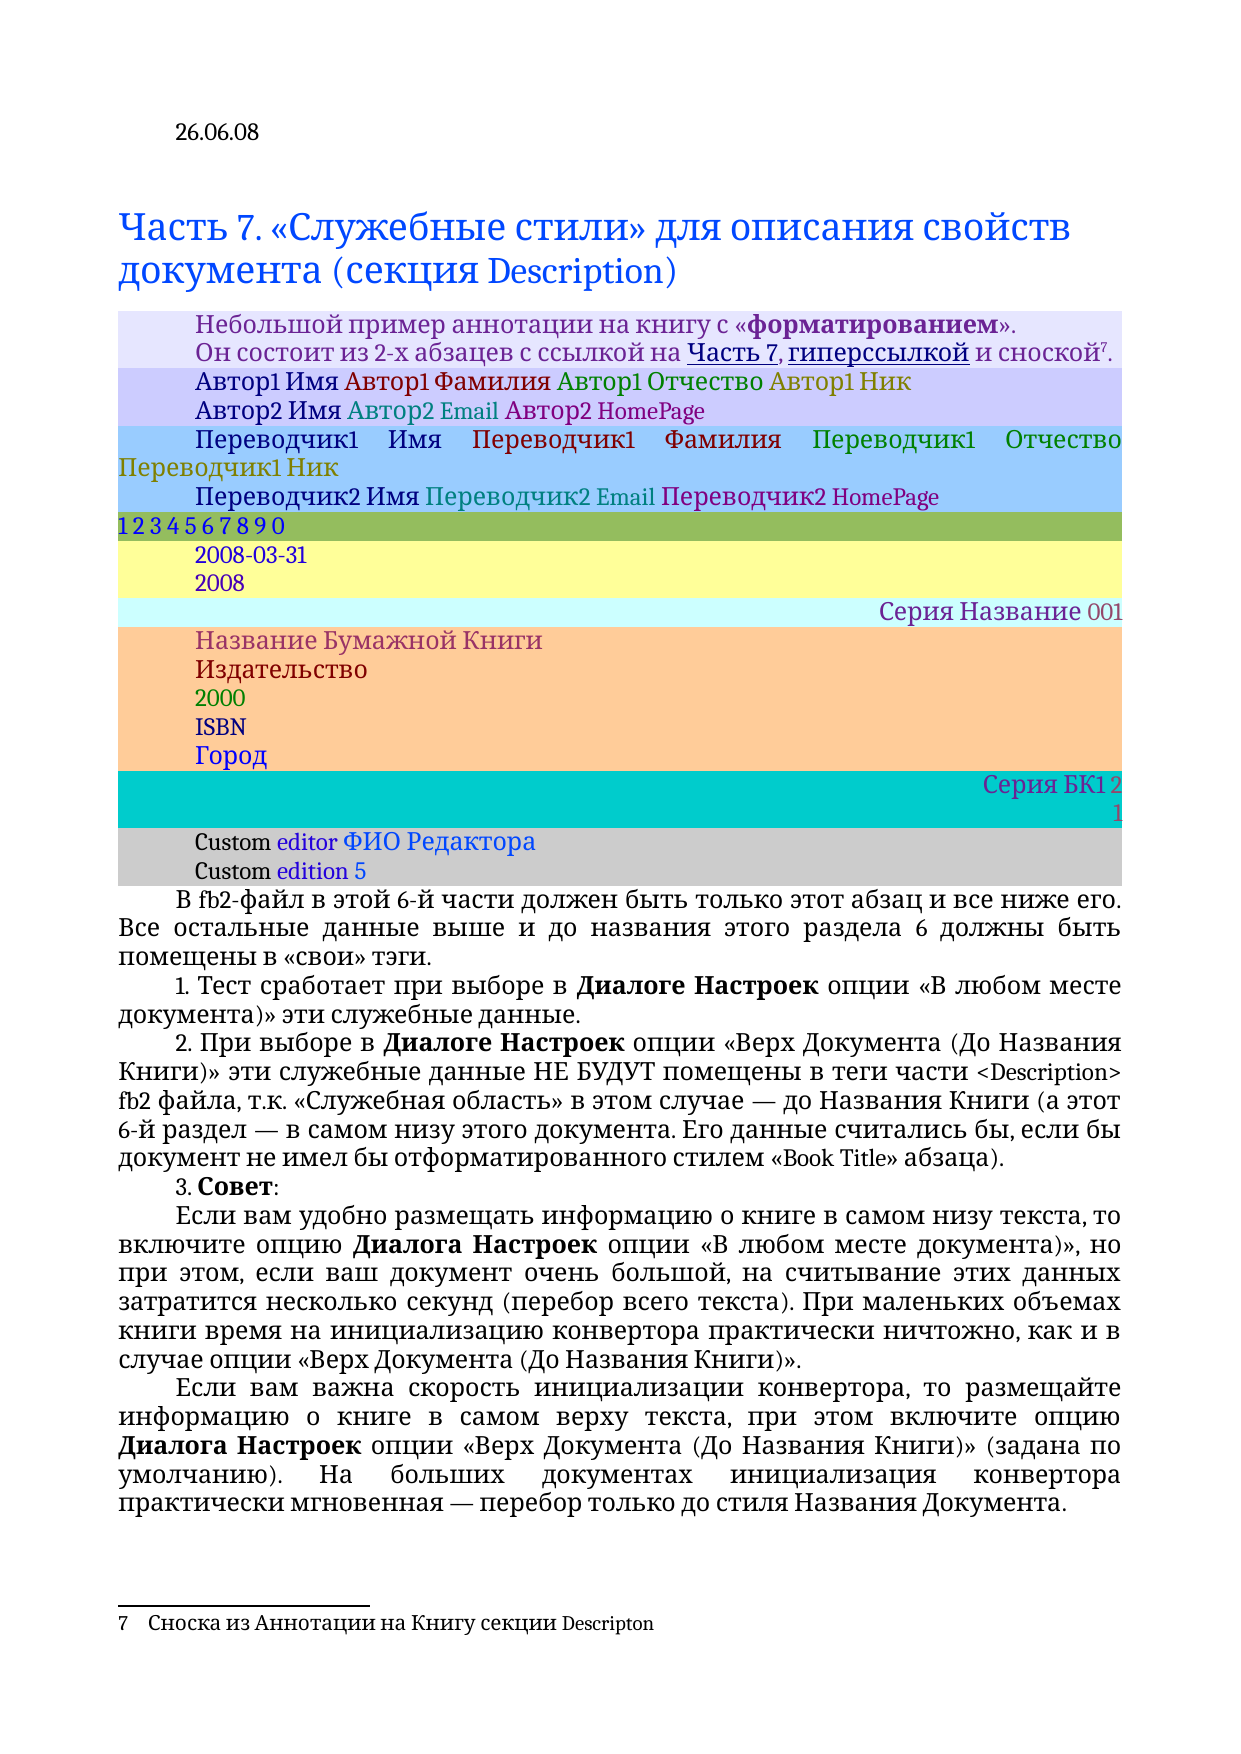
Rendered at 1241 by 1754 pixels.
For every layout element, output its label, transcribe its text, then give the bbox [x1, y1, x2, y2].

text Название Бумажной Книги [118, 627, 1122, 656]
text Часть 7. «Служебные стили» для описания свойств документа (секция Description) [118, 207, 1122, 293]
text 1 [118, 799, 1122, 828]
text Серия БК1 2 [118, 771, 1122, 799]
text Custom editor ФИО Редактора [118, 828, 1122, 857]
text Сноска из Аннотации на Книгу секции Descripton [118, 1612, 1122, 1636]
text Custom edition 5 [118, 857, 1122, 886]
text 1. Тест сработает при выборе в Диалоге Настроек опции «В любом месте документа)» эти служебные данные. [118, 972, 1122, 1029]
text В fb2-файл в этой 6-й части должен быть только этот абзац и все ниже его. Все остальные данные выше и до названия этого раздела 6 должны быть помещены в «свои» тэги. [118, 886, 1122, 972]
text Автор1 Имя Автор1 Фамилия Автор1 Отчество Автор1 Ник [118, 368, 1122, 397]
text Издательство [118, 656, 1122, 684]
text Город [118, 742, 1122, 771]
text 2008 [118, 569, 1122, 598]
text 2. При выборе в Диалоге Настроек опции «Верх Документа (До Названия Книги)» эти служебные данные НЕ БУДУТ помещены в теги части <Description> fb2 файла, т.к. «Служебная область» в этом случае — до Названия Книги (а этот 6-й раздел — в самом низу этого документа. Его данные считались бы, если бы документ не имел бы отформатированного стилем «Book Title» абзаца). [118, 1029, 1122, 1173]
text Если вам удобно размещать информацию о книге в самом низу текста, то включите опцию Диалога Настроек опции «В любом месте документа)», но при этом, если ваш документ очень большой, на считывание этих данных затратится несколько секунд (перебор всего текста). При маленьких объемах книги время на инициализацию конвертора практически ничтожно, как и в случае опции «Верх Документа (До Названия Книги)». [118, 1202, 1122, 1374]
text Он состоит из 2-х абзацев с ссылкой на Часть 7, гиперссылкой и сноской. [118, 339, 1122, 368]
text Переводчик1 Имя Переводчик1 Фамилия Переводчик1 Отчество Переводчик1 Ник [118, 426, 1122, 483]
text 26.06.08 [118, 118, 1122, 147]
text Если вам важна скорость инициализации конвертора, то размещайте информацию о книге в самом верху текста, при этом включите опцию Диалога Настроек опции «Верх Документа (До Названия Книги)» (задана по умолчанию). На больших документах инициализация конвертора практически мгновенная — перебор только до стиля Названия Документа. [118, 1374, 1122, 1518]
text Серия Название 001 [118, 598, 1122, 627]
text Небольшой пример аннотации на книгу с «форматированием». [118, 311, 1122, 339]
text Переводчик2 Имя Переводчик2 Email Переводчик2 HomePage [118, 483, 1122, 512]
text 2000 [118, 684, 1122, 713]
text 3. Совет: [118, 1173, 1122, 1202]
text ISBN [118, 713, 1122, 742]
text Автор2 Имя Автор2 Email Автор2 HomePage [118, 397, 1122, 426]
text 2008-03-31 [118, 541, 1122, 569]
text 1 2 3 4 5 6 7 8 9 0 [118, 512, 1122, 541]
